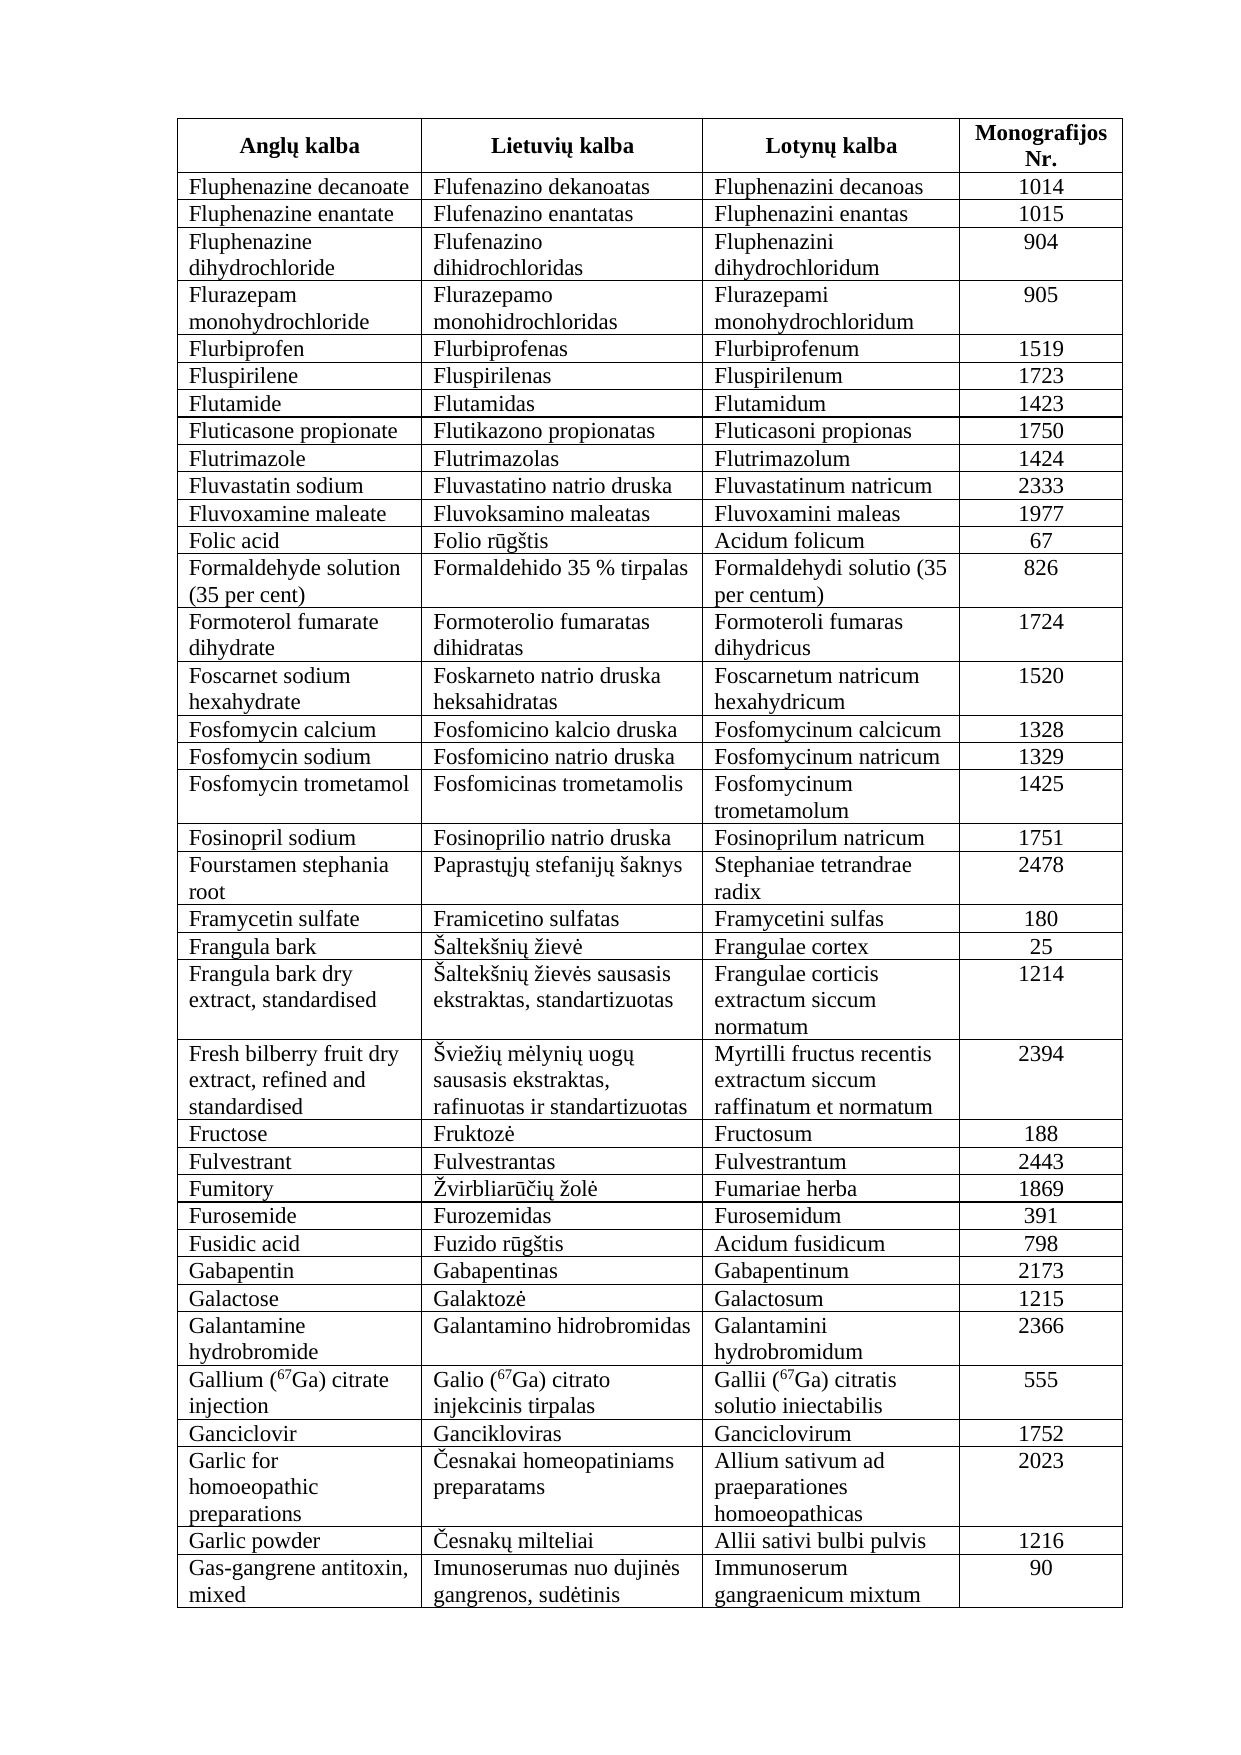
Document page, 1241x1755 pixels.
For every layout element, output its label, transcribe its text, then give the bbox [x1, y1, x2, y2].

table_cell 1723 [960, 363, 1122, 389]
table_cell Galaktozė [422, 1285, 702, 1311]
table_cell Fosinopril sodium [178, 824, 421, 851]
table_cell Fosfomycinum trometamolum [703, 770, 959, 823]
table_cell Formoterolio fumaratas dihidratas [422, 608, 702, 661]
table_cell Formoteroli fumaras dihydricus [703, 608, 959, 661]
table_cell Fluspirilene [178, 363, 421, 389]
table_cell Fructosum [703, 1120, 959, 1147]
table_cell Fluvoxamini maleas [703, 500, 959, 526]
table_cell Foscarnet sodium hexahydrate [178, 662, 421, 714]
table_cell 1015 [960, 200, 1122, 227]
table_cell Fosfomycin calcium [178, 716, 421, 742]
table_cell 2023 [960, 1447, 1122, 1526]
table_cell Fulvestrant [178, 1148, 421, 1174]
table_cell Fluspirilenas [422, 363, 702, 389]
table_cell Fluphenazini decanoas [703, 173, 959, 199]
table_cell Fosfomicino kalcio druska [422, 716, 702, 742]
table_cell Fluvoxamine maleate [178, 500, 421, 526]
table_cell Gancikloviras [422, 1420, 702, 1446]
table_cell Žvirbliarūčių žolė [422, 1175, 702, 1201]
table_cell Furozemidas [422, 1203, 702, 1229]
table_cell Flufenazino dekanoatas [422, 173, 702, 199]
table_cell Myrtilli fructus recentis extractum siccum raffinatum et normatum [703, 1040, 959, 1119]
table_cell 1423 [960, 390, 1122, 416]
table_cell Framycetin sulfate [178, 905, 421, 932]
table_cell Gabapentin [178, 1257, 421, 1284]
table_cell Acidum fusidicum [703, 1230, 959, 1256]
table_cell 25 [960, 933, 1122, 959]
table_cell Šaltekšnių žievės sausasis ekstraktas, standartizuotas [422, 960, 702, 1039]
table_cell Foscarnetum natricum hexahydricum [703, 662, 959, 714]
table_cell 188 [960, 1120, 1122, 1147]
table_cell Imunoserumas nuo dujinės gangrenos, sudėtinis [422, 1555, 702, 1607]
table_cell Česnakų milteliai [422, 1527, 702, 1553]
table_cell Flutrimazolas [422, 445, 702, 471]
table_cell Flurbiprofenum [703, 335, 959, 362]
table_cell Acidum folicum [703, 527, 959, 553]
table_cell 1014 [960, 173, 1122, 199]
table_cell Stephaniae tetrandrae radix [703, 852, 959, 904]
table_cell Galactosum [703, 1285, 959, 1311]
table_cell Galactose [178, 1285, 421, 1311]
table_cell 1977 [960, 500, 1122, 526]
table_header Anglų kalba [178, 119, 421, 172]
table_cell Šviežių mėlynių uogų sausasis ekstraktas, rafinuotas ir standartizuotas [422, 1040, 702, 1119]
table_cell Gas-gangrene antitoxin, mixed [178, 1555, 421, 1607]
table_cell 180 [960, 905, 1122, 932]
table_cell Formaldehyde solution (35 per cent) [178, 554, 421, 607]
table_cell Fluticasone propionate [178, 418, 421, 444]
table_cell Frangula bark [178, 933, 421, 959]
table_cell Fosfomycinum natricum [703, 743, 959, 769]
table_cell Česnakai homeopatiniams preparatams [422, 1447, 702, 1526]
table_cell Flurbiprofen [178, 335, 421, 362]
table_cell 2443 [960, 1148, 1122, 1174]
table_cell 2394 [960, 1040, 1122, 1119]
table_cell Flutikazono propionatas [422, 418, 702, 444]
table_cell Flutamidas [422, 390, 702, 416]
table_cell Formaldehido 35 % tirpalas [422, 554, 702, 607]
table_cell Fosfomycin trometamol [178, 770, 421, 823]
table_cell 1519 [960, 335, 1122, 362]
table_cell 1520 [960, 662, 1122, 714]
table_cell Fulvestrantas [422, 1148, 702, 1174]
table_header Lietuvių kalba [422, 119, 702, 172]
table_cell 1216 [960, 1527, 1122, 1553]
table_cell Folio rūgštis [422, 527, 702, 553]
table_cell Fluvoksamino maleatas [422, 500, 702, 526]
table_cell Fluphenazine dihydrochloride [178, 228, 421, 280]
table_cell Garlic powder [178, 1527, 421, 1553]
table_cell 1752 [960, 1420, 1122, 1446]
table_cell Fosinoprilum natricum [703, 824, 959, 851]
table_cell Galio (67Ga) citrato injekcinis tirpalas [422, 1366, 702, 1418]
table_cell Fuzido rūgštis [422, 1230, 702, 1256]
table_cell Fumariae herba [703, 1175, 959, 1201]
table_cell Fluvastatinum natricum [703, 472, 959, 498]
table_header Monografijos Nr. [960, 119, 1122, 172]
table_cell Fruktozė [422, 1120, 702, 1147]
table_cell Paprastųjų stefanijų šaknys [422, 852, 702, 904]
table_cell 2366 [960, 1312, 1122, 1365]
table_cell Fructose [178, 1120, 421, 1147]
table_cell 90 [960, 1555, 1122, 1607]
table_cell Galantamine hydrobromide [178, 1312, 421, 1365]
table_cell 1215 [960, 1285, 1122, 1311]
table_cell 1869 [960, 1175, 1122, 1201]
table_cell Šaltekšnių žievė [422, 933, 702, 959]
table_cell 1328 [960, 716, 1122, 742]
table_cell 826 [960, 554, 1122, 607]
table_cell Ganciclovirum [703, 1420, 959, 1446]
table_cell Fourstamen stephania root [178, 852, 421, 904]
table_cell 1329 [960, 743, 1122, 769]
table_cell Fluvastatin sodium [178, 472, 421, 498]
table_cell 1424 [960, 445, 1122, 471]
table_cell Galantamini hydrobromidum [703, 1312, 959, 1365]
table_cell Frangulae corticis extractum siccum normatum [703, 960, 959, 1039]
table_cell 2173 [960, 1257, 1122, 1284]
table_cell Fluphenazine enantate [178, 200, 421, 227]
table_cell Formaldehydi solutio (35 per centum) [703, 554, 959, 607]
table_cell Fumitory [178, 1175, 421, 1201]
table_cell Framicetino sulfatas [422, 905, 702, 932]
table_cell Flurazepamo monohidrochloridas [422, 281, 702, 334]
table_cell 905 [960, 281, 1122, 334]
table_cell Flutamidum [703, 390, 959, 416]
table_cell Fluphenazine decanoate [178, 173, 421, 199]
table_cell 1425 [960, 770, 1122, 823]
table_cell Fulvestrantum [703, 1148, 959, 1174]
table_cell Frangulae cortex [703, 933, 959, 959]
table_cell Flurazepam monohydrochloride [178, 281, 421, 334]
table_cell 555 [960, 1366, 1122, 1418]
table_cell Immunoserum gangraenicum mixtum [703, 1555, 959, 1607]
table_cell Fluphenazini enantas [703, 200, 959, 227]
table_cell Flutrimazolum [703, 445, 959, 471]
table_cell Framycetini sulfas [703, 905, 959, 932]
table_cell 391 [960, 1203, 1122, 1229]
table_cell Flurazepami monohydrochloridum [703, 281, 959, 334]
table_cell 1724 [960, 608, 1122, 661]
table_cell Fosfomycin sodium [178, 743, 421, 769]
table_cell Fluspirilenum [703, 363, 959, 389]
table_cell Gabapentinas [422, 1257, 702, 1284]
table_cell Fluphenazini dihydrochloridum [703, 228, 959, 280]
table_cell Fosfomycinum calcicum [703, 716, 959, 742]
table_cell Fluticasoni propionas [703, 418, 959, 444]
table_cell 67 [960, 527, 1122, 553]
table_cell Allii sativi bulbi pulvis [703, 1527, 959, 1553]
table_cell Formoterol fumarate dihydrate [178, 608, 421, 661]
table_cell Fosinoprilio natrio druska [422, 824, 702, 851]
table_cell Folic acid [178, 527, 421, 553]
table_cell Flurbiprofenas [422, 335, 702, 362]
table_cell 1214 [960, 960, 1122, 1039]
table_cell Furosemidum [703, 1203, 959, 1229]
table_cell Garlic for homoeopathic preparations [178, 1447, 421, 1526]
table_cell Fosfomicinas trometamolis [422, 770, 702, 823]
table_cell Gallium (67Ga) citrate injection [178, 1366, 421, 1418]
table_cell Furosemide [178, 1203, 421, 1229]
table_cell 798 [960, 1230, 1122, 1256]
table_cell Fluvastatino natrio druska [422, 472, 702, 498]
table_cell Gabapentinum [703, 1257, 959, 1284]
table_cell Flufenazino dihidrochloridas [422, 228, 702, 280]
table_cell Ganciclovir [178, 1420, 421, 1446]
table_header Lotynų kalba [703, 119, 959, 172]
table_cell Fusidic acid [178, 1230, 421, 1256]
table_cell 904 [960, 228, 1122, 280]
table_cell Flutrimazole [178, 445, 421, 471]
table_cell Galantamino hidrobromidas [422, 1312, 702, 1365]
table_cell 2333 [960, 472, 1122, 498]
table_cell Flutamide [178, 390, 421, 416]
table_cell Fosfomicino natrio druska [422, 743, 702, 769]
table_cell Fresh bilberry fruit dry extract, refined and standardised [178, 1040, 421, 1119]
table_cell Gallii (67Ga) citratis solutio iniectabilis [703, 1366, 959, 1418]
table_cell 1751 [960, 824, 1122, 851]
table_cell Foskarneto natrio druska heksahidratas [422, 662, 702, 714]
table_cell Frangula bark dry extract, standardised [178, 960, 421, 1039]
table_cell 2478 [960, 852, 1122, 904]
table_cell Allium sativum ad praeparationes homoeopathicas [703, 1447, 959, 1526]
table_cell Flufenazino enantatas [422, 200, 702, 227]
table_cell 1750 [960, 418, 1122, 444]
